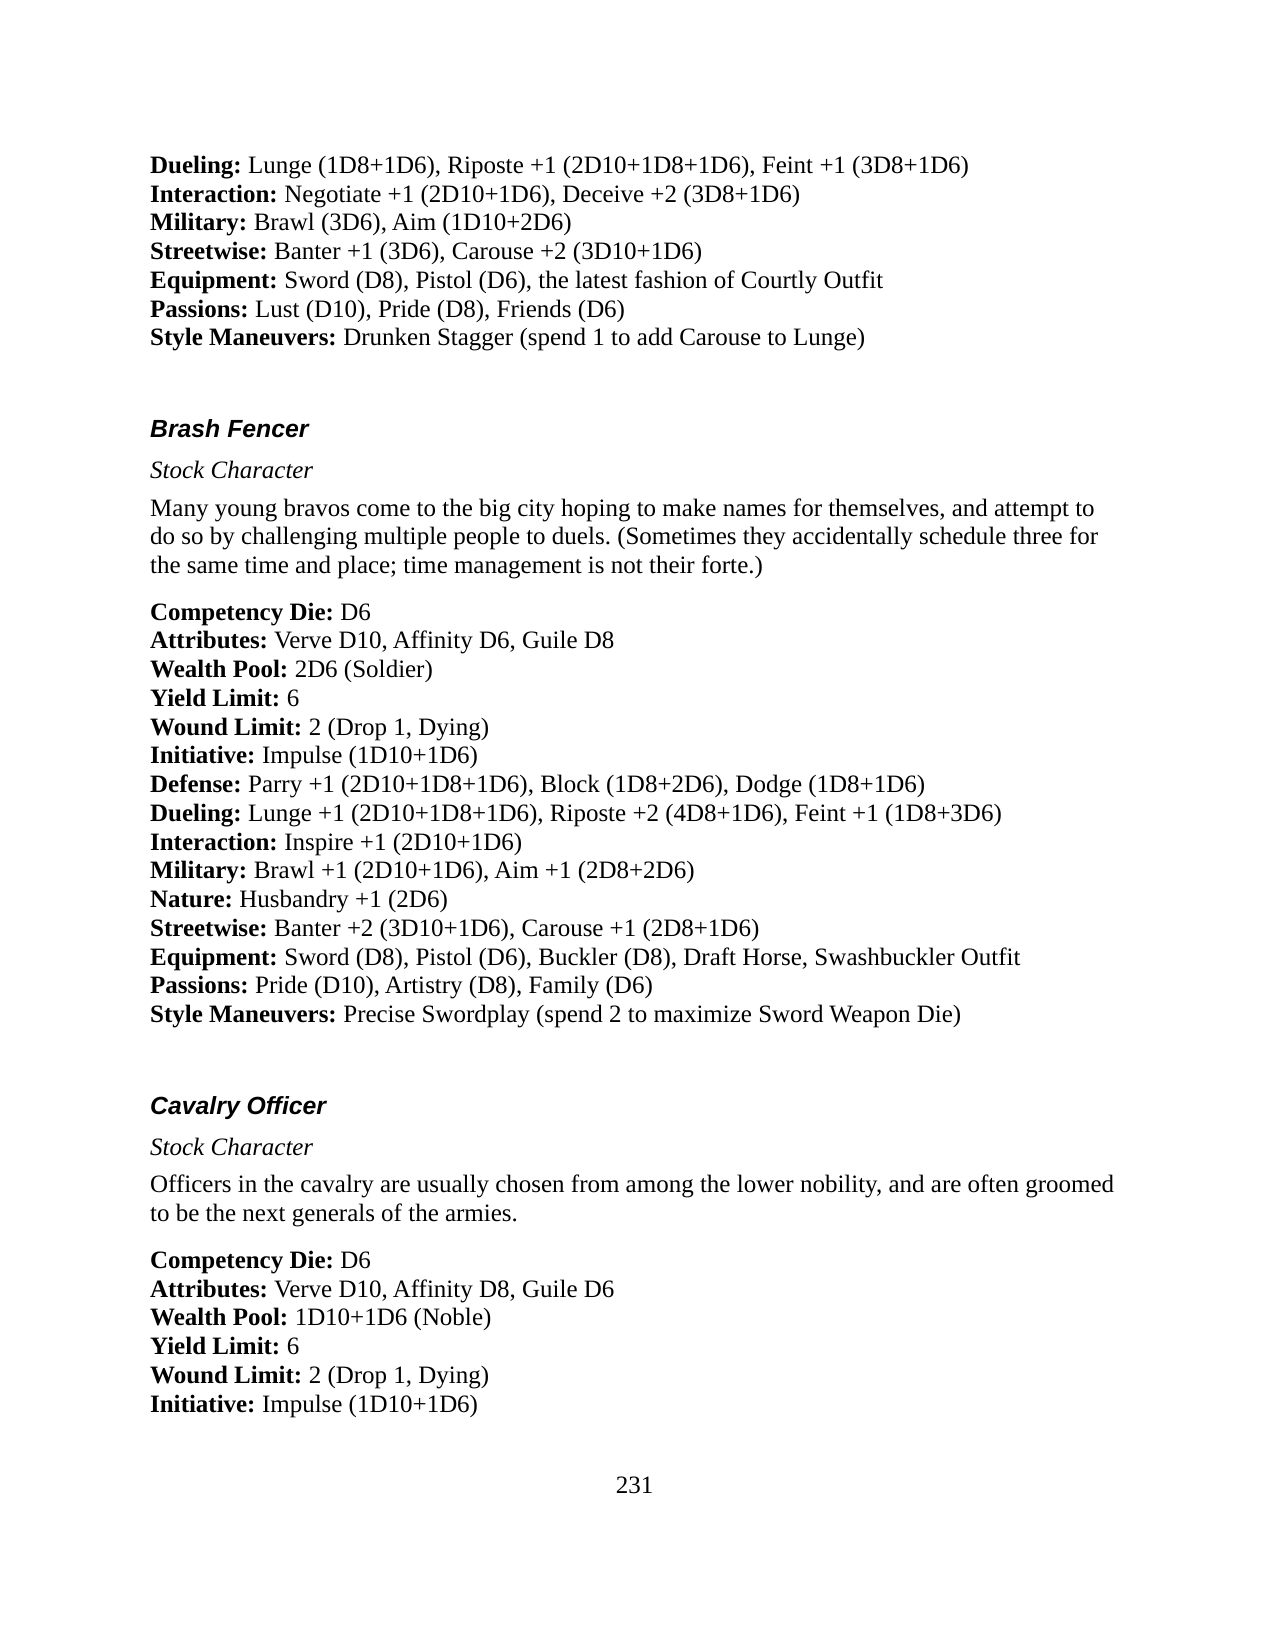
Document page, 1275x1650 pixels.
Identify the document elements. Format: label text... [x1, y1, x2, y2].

text Competency Die: D6 Attributes: Verve D10, Affinity D6, Guile D8 Wealth Pool: 2D6 (Soldier) Yield Limit: 6 Wound Limit: 2 (Drop 1, Dying) Initiative: Impulse (1D10+1D6) Defense: Parry +1 (2D10+1D8+1D6), Block (1D8+2D6), Dodge (1D8+1D6) Dueling: Lunge +1 (2D10+1D8+1D6), Riposte +2 (4D8+1D6), Feint +1 (1D8+3D6) Interaction: Inspire +1 (2D10+1D6) Military: Brawl +1 (2D10+1D6), Aim +1 (2D8+2D6) Nature: Husbandry +1 (2D6) Streetwise: Banter +2 (3D10+1D6), Carouse +1 (2D8+1D6) Equipment: Sword (D8), Pistol (D6), Buckler (D8), Draft Horse, Swashbuckler Outfit Passions: Pride (D10), Artistry (D8), Family (D6) Style Maneuvers: Precise Swordplay (spend 2 to maximize Sword Weapon Die) [150, 597, 1125, 1057]
text Competency Die: D6 Attributes: Verve D10, Affinity D8, Guile D6 Wealth Pool: 1D10+1D6 (Noble) Yield Limit: 6 Wound Limit: 2 (Drop 1, Dying) Initiative: Impulse (1D10+1D6) [150, 1245, 1125, 1417]
text Stock Character [150, 1132, 1125, 1161]
text Many young bravos come to the big city hoping to make names for themselves, and attempt to do so by challenging multiple people to duels. (Sometimes they accidentally schedule three for the same time and place; time management is not their forte.) [150, 493, 1125, 579]
text Stock Character [150, 455, 1125, 484]
subtitle Cavalry Officer [150, 1091, 1125, 1119]
subtitle Brash Fencer [150, 414, 1125, 442]
text Dueling: Lunge (1D8+1D6), Riposte +1 (2D10+1D8+1D6), Feint +1 (3D8+1D6) Interaction: Negotiate +1 (2D10+1D6), Deceive +2 (3D8+1D6) Military: Brawl (3D6), Aim (1D10+2D6) Streetwise: Banter +1 (3D6), Carouse +2 (3D10+1D6) Equipment: Sword (D8), Pistol (D6), the latest fashion of Courtly Outfit Passions: Lust (D10), Pride (D8), Friends (D6) Style Maneuvers: Drunken Stagger (spend 1 to add Carouse to Lunge) [150, 150, 1125, 380]
text Officers in the cavalry are usually chosen from among the lower nobility, and are often groomed to be the next generals of the armies. [150, 1169, 1125, 1227]
